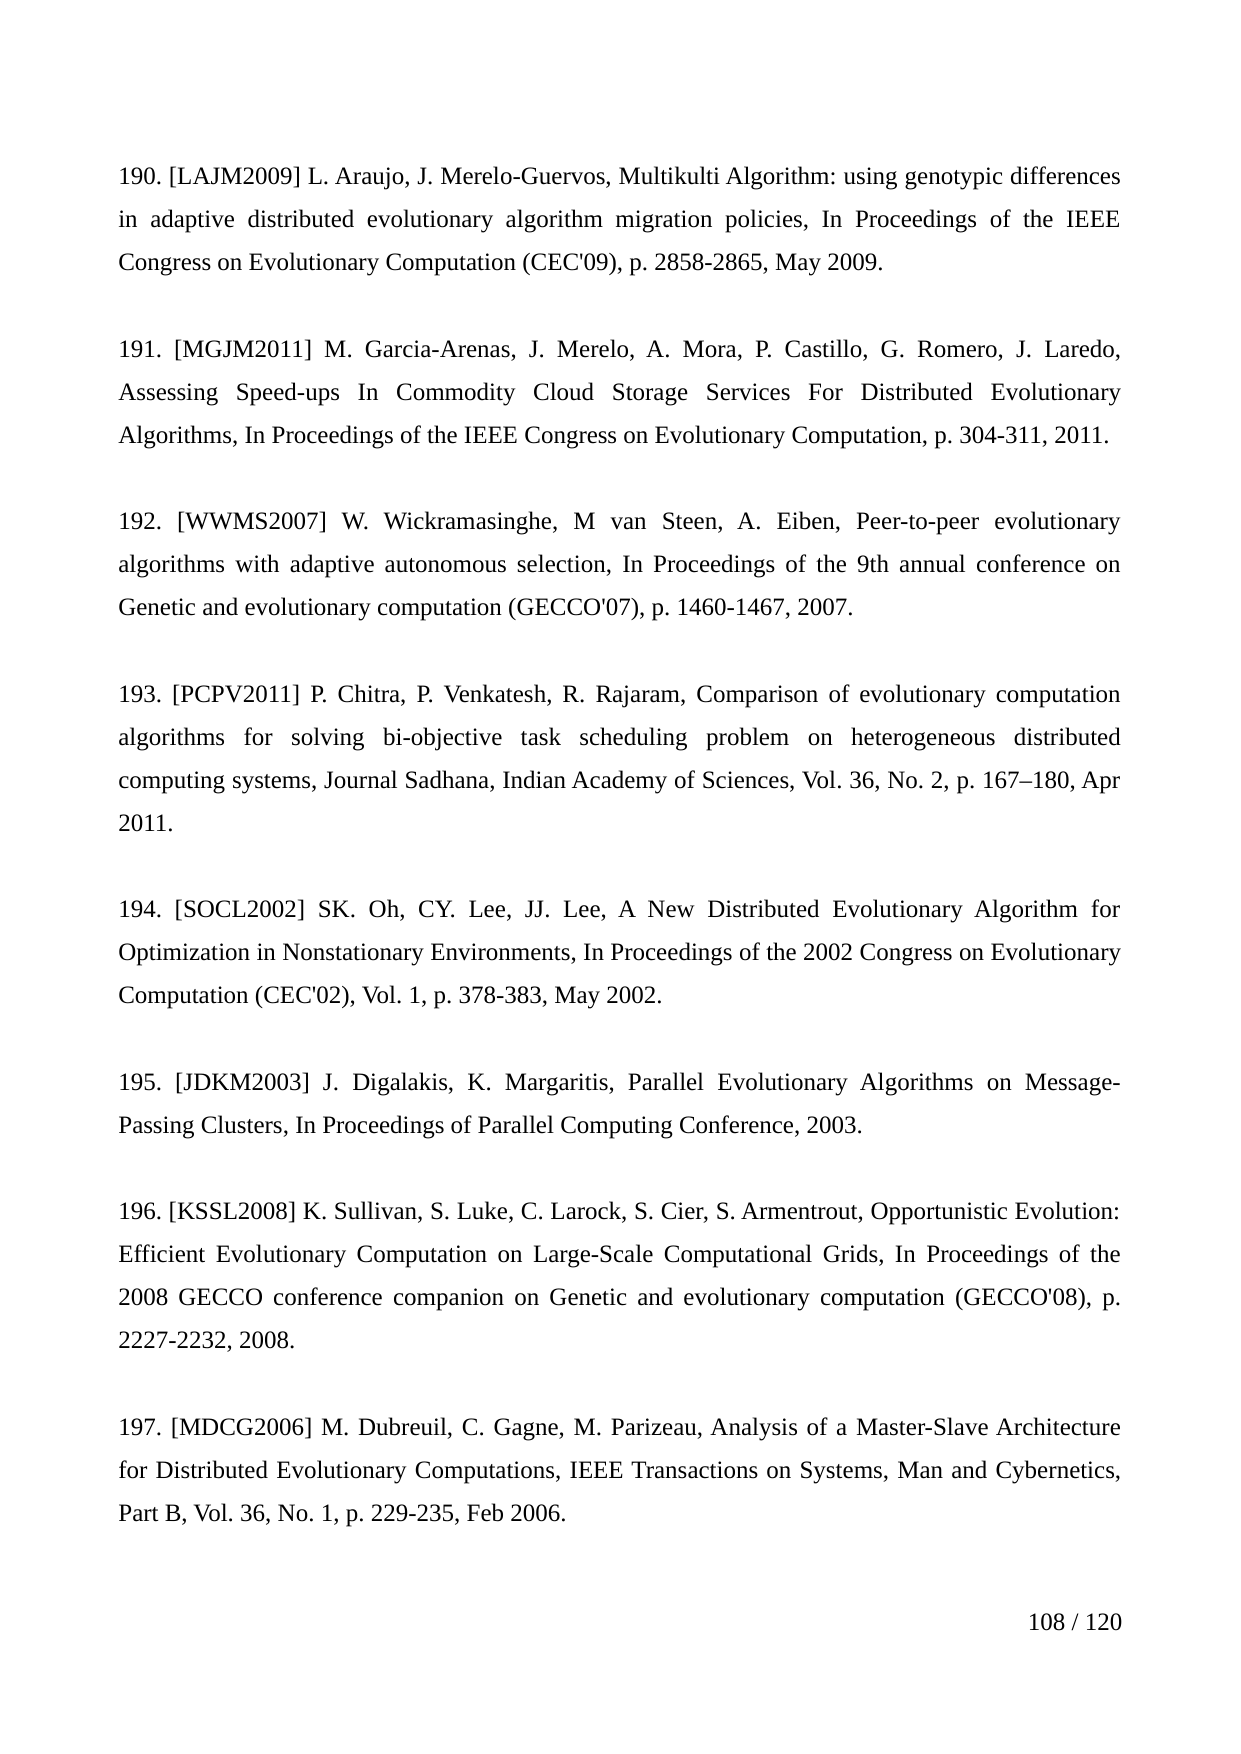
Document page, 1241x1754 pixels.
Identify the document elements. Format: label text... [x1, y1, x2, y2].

text 195. [JDKM2003] J. Digalakis, K. Margaritis, Parallel Evolutionary Algorithms on Message-Passing Clusters, In Proceedings of Parallel Computing Conference, 2003. [118, 1067, 1122, 1139]
text 194. [SOCL2002] SK. Oh, CY. Lee, JJ. Lee, A New Distributed Evolutionary Algorithm for Optimization in Nonstationary Environments, In Proceedings of the 2002 Congress on Evolutionary Computation (CEC'02), Vol. 1, p. 378-383, May 2002. [118, 894, 1122, 1009]
text 192. [WWMS2007] W. Wickramasinghe, M van Steen, A. Eiben, Peer-to-peer evolutionary algorithms with adaptive autonomous selection, In Proceedings of the 9th annual conference on Genetic and evolutionary computation (GECCO'07), p. 1460-1467, 2007. [118, 506, 1122, 621]
text 196. [KSSL2008] K. Sullivan, S. Luke, C. Larock, S. Cier, S. Armentrout, Opportunistic Evolution: Efficient Evolutionary Computation on Large-Scale Computational Grids, In Proceedings of the 2008 GECCO conference companion on Genetic and evolutionary computation (GECCO'08), p. 2227-2232, 2008. [118, 1196, 1122, 1354]
text 191. [MGJM2011] M. Garcia-Arenas, J. Merelo, A. Mora, P. Castillo, G. Romero, J. Laredo, Assessing Speed-ups In Commodity Cloud Storage Services For Distributed Evolutionary Algorithms, In Proceedings of the IEEE Congress on Evolutionary Computation, p. 304-311, 2011. [118, 334, 1122, 449]
text 197. [MDCG2006] M. Dubreuil, C. Gagne, M. Parizeau, Analysis of a Master-Slave Architecture for Distributed Evolutionary Computations, IEEE Transactions on Systems, Man and Cybernetics, Part B, Vol. 36, No. 1, p. 229-235, Feb 2006. [118, 1412, 1122, 1527]
text 190. [LAJM2009] L. Araujo, J. Merelo-Guervos, Multikulti Algorithm: using genotypic differences in adaptive distributed evolutionary algorithm migration policies, In Proceedings of the IEEE Congress on Evolutionary Computation (CEC'09), p. 2858-2865, May 2009. [118, 161, 1122, 276]
text 193. [PCPV2011] P. Chitra, P. Venkatesh, R. Rajaram, Comparison of evolutionary computation algorithms for solving bi-objective task scheduling problem on heterogeneous distributed computing systems, Journal Sadhana, Indian Academy of Sciences, Vol. 36, No. 2, p. 167–180, Apr 2011. [118, 679, 1122, 837]
